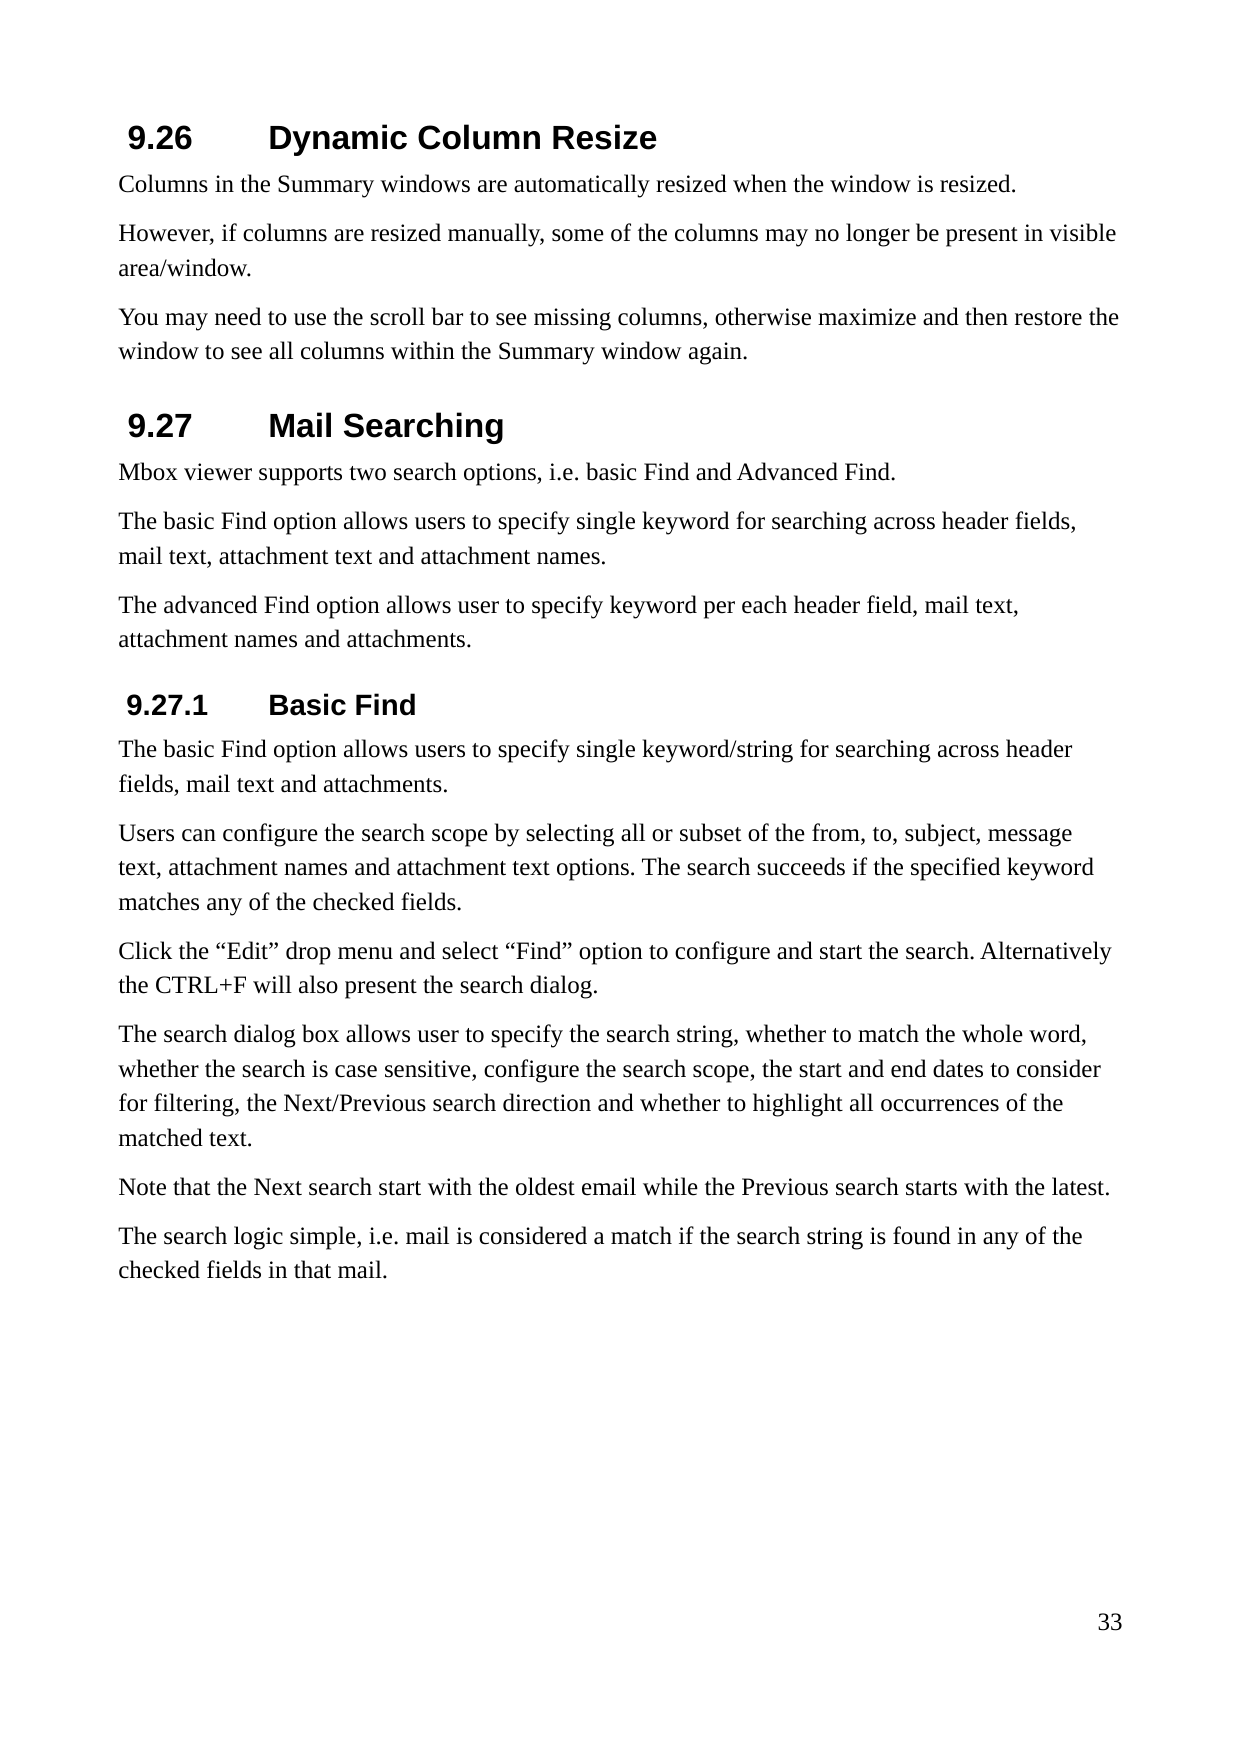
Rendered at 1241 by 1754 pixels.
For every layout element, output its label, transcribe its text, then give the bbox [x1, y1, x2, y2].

text You may need to use the scroll bar to see missing columns, otherwise maximize and then restore the window to see all columns within the Summary window again. [118, 302, 1122, 365]
text Mbox viewer supports two search options, i.e. basic Find and Advanced Find. [118, 457, 1122, 486]
text Columns in the Summary windows are automatically resized when the window is resized. [118, 169, 1122, 198]
text The search dialog box allows user to specify the search string, whether to match the whole word, whether the search is case sensitive, configure the search scope, the start and end dates to consider for filtering, the Next/Previous search direction and whether to highlight all occurrences of the matched text. [118, 1019, 1122, 1152]
subtitle Mail Searching [118, 406, 1122, 445]
subtitle Dynamic Column Resize [118, 118, 1122, 157]
text The search logic simple, i.e. mail is considered a match if the search string is found in any of the checked fields in that mail. [118, 1221, 1122, 1284]
text The advanced Find option allows user to specify keyword per each header field, mail text, attachment names and attachments. [118, 590, 1122, 653]
text Click the “Edit” drop menu and select “Find” option to configure and start the search. Alternatively the CTRL+F will also present the search dialog. [118, 936, 1122, 999]
text However, if columns are resized manually, some of the columns may no longer be present in visible area/window. [118, 218, 1122, 282]
text Users can configure the search scope by selecting all or subset of the from, to, subject, message text, attachment names and attachment text options. The search succeeds if the specified keyword matches any of the checked fields. [118, 818, 1122, 916]
text The basic Find option allows users to specify single keyword for searching across header fields, mail text, attachment text and attachment names. [118, 506, 1122, 570]
subtitle Basic Find [118, 688, 1122, 722]
text The basic Find option allows users to specify single keyword/string for searching across header fields, mail text and attachments. [118, 734, 1122, 798]
text Note that the Next search start with the oldest email while the Previous search starts with the latest. [118, 1172, 1122, 1201]
